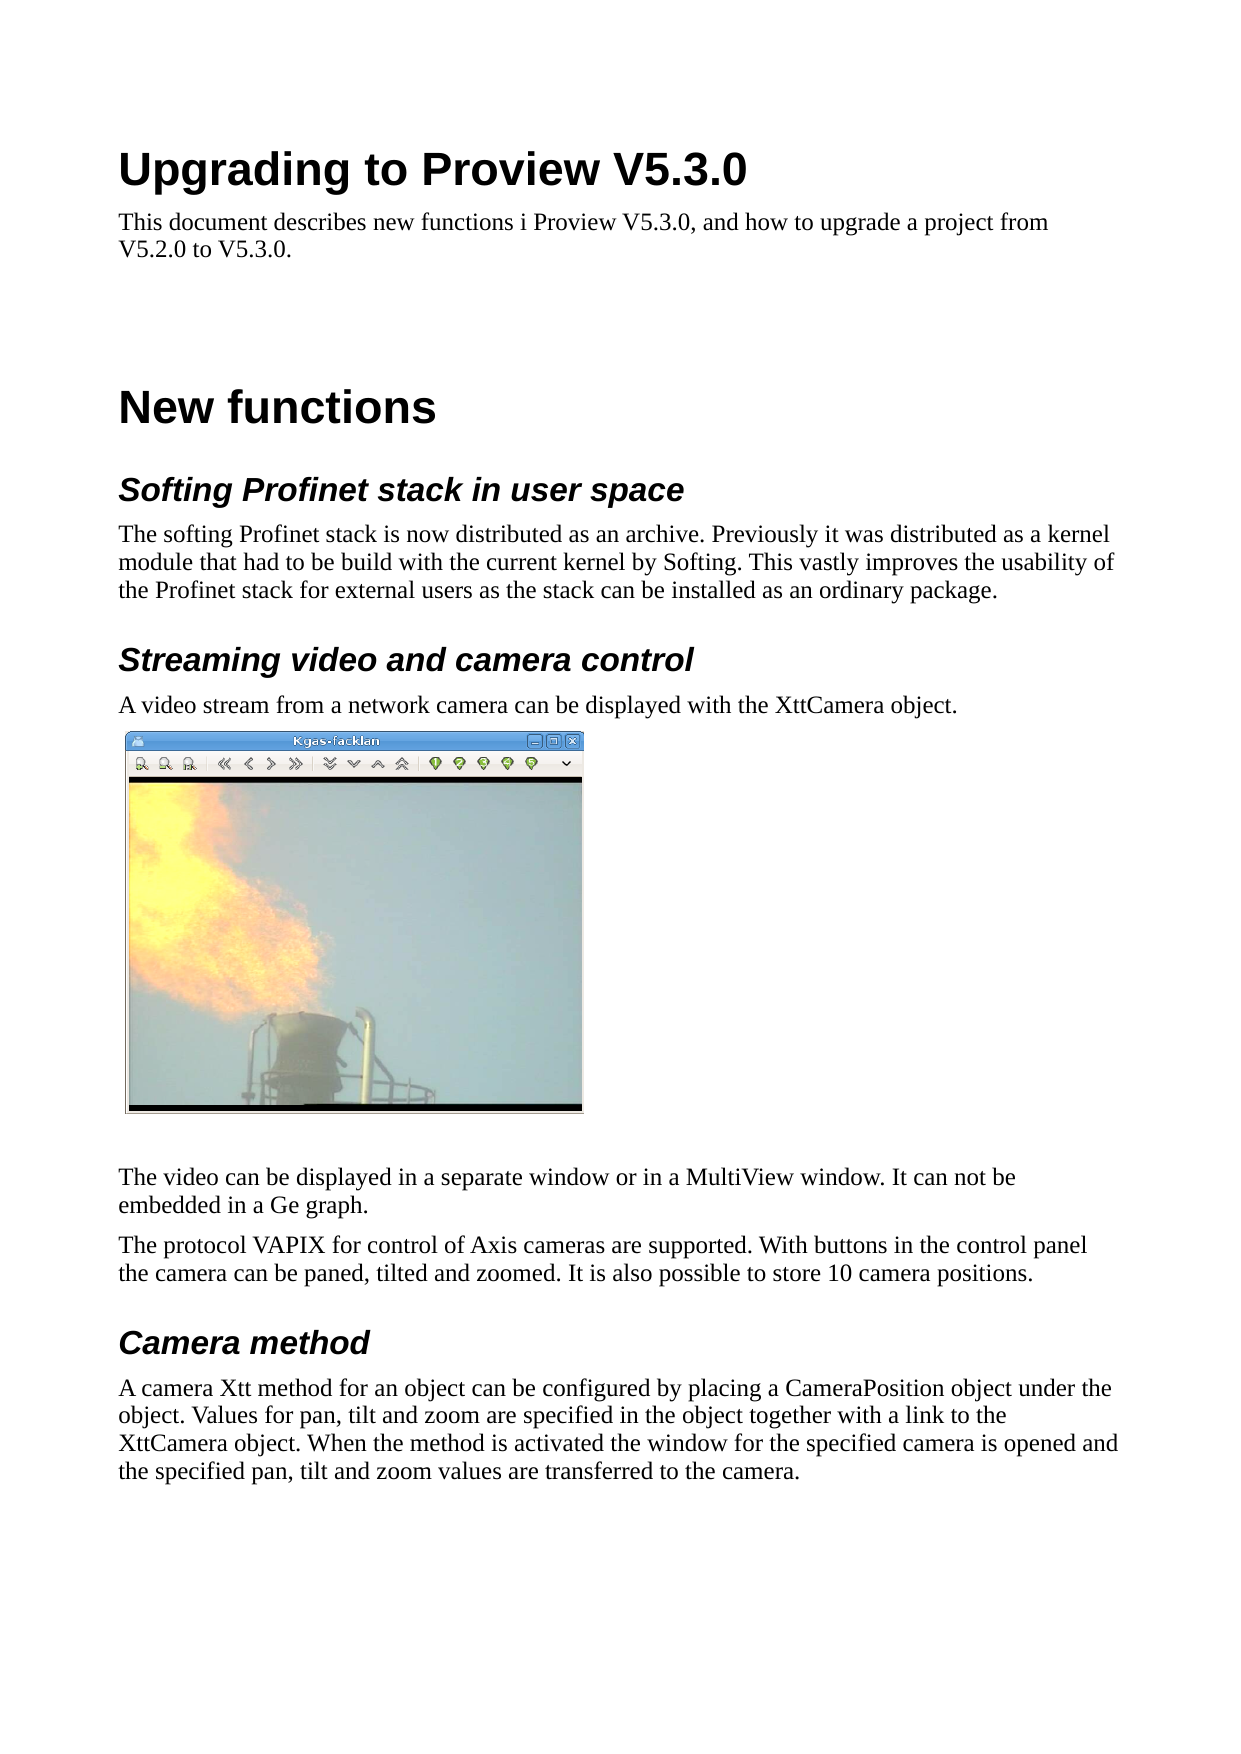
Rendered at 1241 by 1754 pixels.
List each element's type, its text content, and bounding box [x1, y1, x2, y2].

subtitle Upgrading to Proview V5.3.0 [118, 143, 1122, 195]
subtitle Camera method [118, 1324, 1122, 1361]
subtitle New functions [118, 381, 1122, 433]
text This document describes new functions i Proview V5.3.0, and how to upgrade a project from V5.2.0 to V5.3.0. [118, 208, 1122, 263]
text A camera Xtt method for an object can be configured by placing a CameraPosition object under the object. Values for pan, tilt and zoom are specified in the object together with a link to the XttCamera object. When the method is activated the window for the specified camera is opened and the specified pan, tilt and zoom values are transferred to the camera. [118, 1374, 1122, 1485]
text The video can be displayed in a separate window or in a MultiView window. It can not be embedded in a Ge graph. [118, 1163, 1122, 1219]
text The protocol VAPIX for control of Axis cameras are supported. With buttons in the control panel the camera can be paned, tilted and zoomed. It is also possible to store 10 camera positions. [118, 1231, 1122, 1287]
text The softing Profinet stack is now distributed as an archive. Previously it was distributed as a kernel module that had to be build with the current kernel by Softing. This vastly improves the usability of the Profinet stack for external users as the stack can be installed as an ordinary package. [118, 521, 1122, 604]
picture [125, 731, 584, 1114]
subtitle Streaming video and camera control [118, 641, 1122, 678]
subtitle Softing Profinet stack in user space [118, 471, 1122, 508]
text A video stream from a network camera can be displayed with the XttCamera object. [118, 691, 1122, 719]
